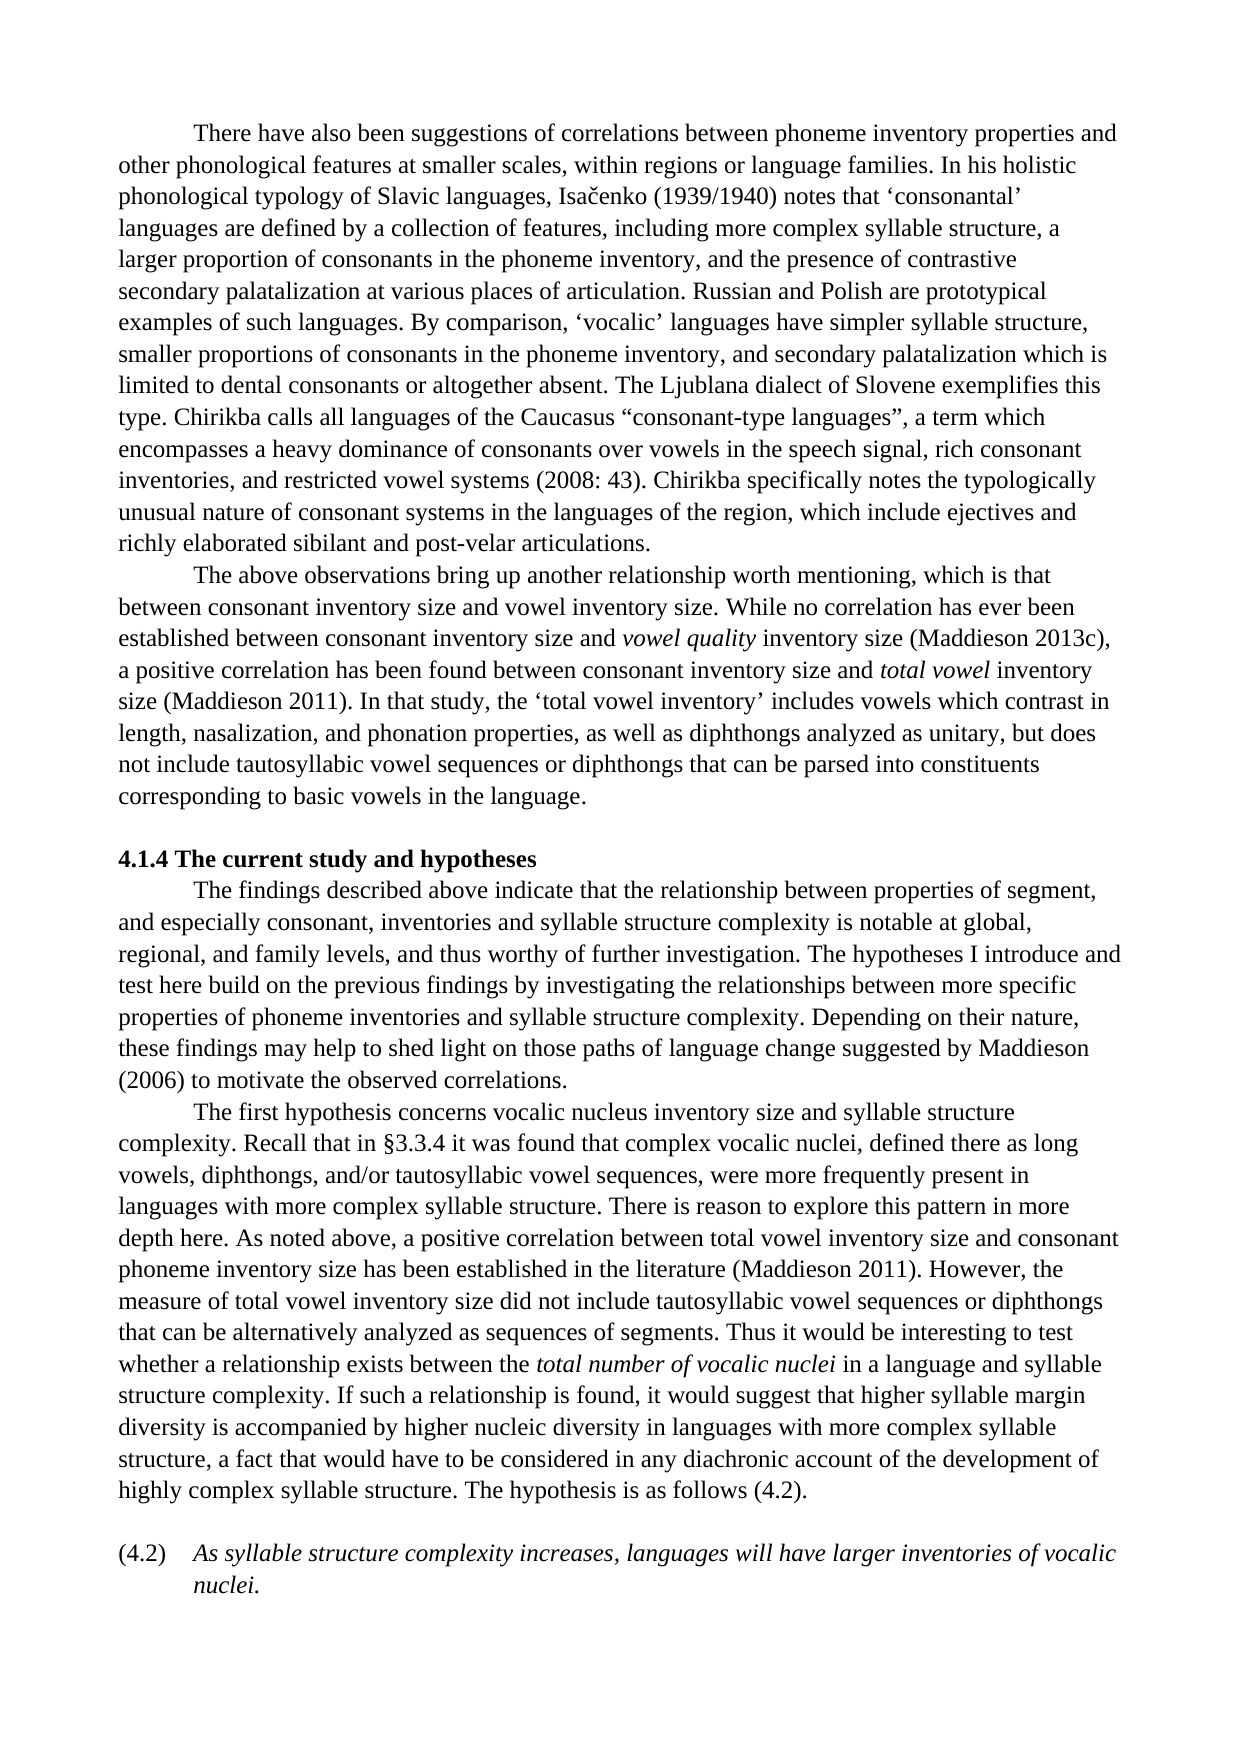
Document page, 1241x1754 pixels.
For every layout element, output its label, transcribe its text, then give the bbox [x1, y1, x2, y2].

text (4.2) As syllable structure complexity increases, languages will have larger inventories of vocalic nuclei. [118, 1538, 1122, 1599]
text There have also been suggestions of correlations between phoneme inventory properties and other phonological features at smaller scales, within regions or language families. In his holistic phonological typology of Slavic languages, Isačenko (1939/1940) notes that ‘consonantal’ languages are defined by a collection of features, including more complex syllable structure, a larger proportion of consonants in the phoneme inventory, and the presence of contrastive secondary palatalization at various places of articulation. Russian and Polish are prototypical examples of such languages. By comparison, ‘vocalic’ languages have simpler syllable structure, smaller proportions of consonants in the phoneme inventory, and secondary palatalization which is limited to dental consonants or altogether absent. The Ljublana dialect of Slovene exemplifies this type. Chirikba calls all languages of the Caucasus “consonant-type languages”, a term which encompasses a heavy dominance of consonants over vowels in the speech signal, rich consonant inventories, and restricted vowel systems (2008: 43). Chirikba specifically notes the typologically unusual nature of consonant systems in the languages of the region, which include ejectives and richly elaborated sibilant and post-velar articulations. [118, 118, 1122, 557]
text The above observations bring up another relationship worth mentioning, which is that between consonant inventory size and vowel inventory size. While no correlation has ever been established between consonant inventory size and vowel quality inventory size (Maddieson 2013c), a positive correlation has been found between consonant inventory size and total vowel inventory size (Maddieson 2011). In that study, the ‘total vowel inventory’ includes vowels which contrast in length, nasalization, and phonation properties, as well as diphthongs analyzed as unitary, but does not include tautosyllabic vowel sequences or diphthongs that can be parsed into constituents corresponding to basic vowels in the language. [118, 560, 1122, 810]
text The findings described above indicate that the relationship between properties of segment, and especially consonant, inventories and syllable structure complexity is notable at global, regional, and family levels, and thus worthy of further investigation. The hypotheses I introduce and test here build on the previous findings by investigating the relationships between more specific properties of phoneme inventories and syllable structure complexity. Depending on their nature, these findings may help to shed light on those paths of language change suggested by Maddieson (2006) to motivate the observed correlations. [118, 876, 1122, 1094]
subtitle 4.1.4 The current study and hypotheses [118, 844, 1122, 873]
text The first hypothesis concerns vocalic nucleus inventory size and syllable structure complexity. Recall that in §3.3.4 it was found that complex vocalic nuclei, defined there as long vowels, diphthongs, and/or tautosyllabic vowel sequences, were more frequently present in languages with more complex syllable structure. There is reason to explore this pattern in more depth here. As noted above, a positive correlation between total vowel inventory size and consonant phoneme inventory size has been established in the literature (Maddieson 2011). However, the measure of total vowel inventory size did not include tautosyllabic vowel sequences or diphthongs that can be alternatively analyzed as sequences of segments. Thus it would be interesting to test whether a relationship exists between the total number of vocalic nuclei in a language and syllable structure complexity. If such a relationship is found, it would suggest that higher syllable margin diversity is accompanied by higher nucleic diversity in languages with more complex syllable structure, a fact that would have to be considered in any diachronic account of the development of highly complex syllable structure. The hypothesis is as follows (4.2). [118, 1097, 1122, 1504]
